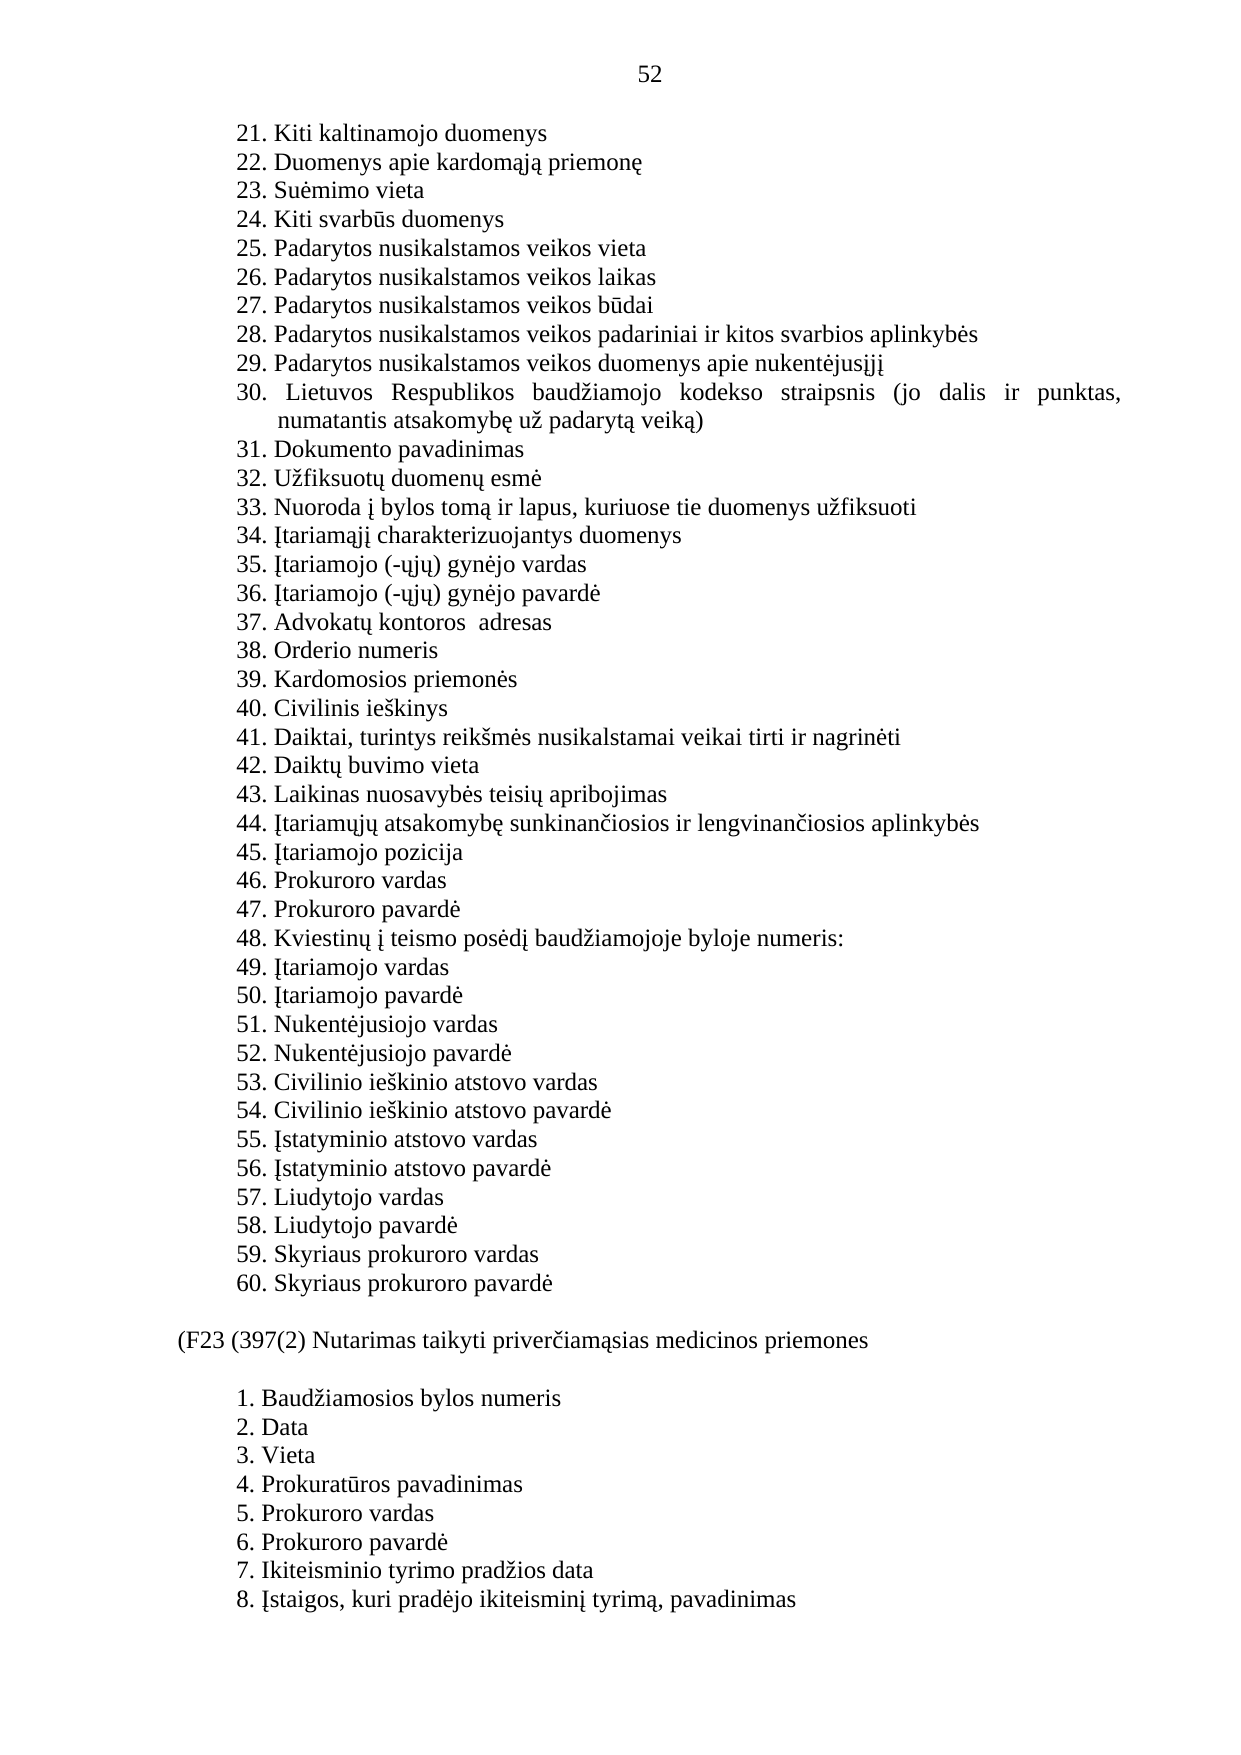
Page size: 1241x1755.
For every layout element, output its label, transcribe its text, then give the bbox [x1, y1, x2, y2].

text 5. Prokuroro vardas [236, 1498, 1122, 1527]
text 50. Įtariamojo pavardė [236, 981, 1122, 1009]
text 36. Įtariamojo (-ųjų) gynėjo pavardė [236, 578, 1122, 607]
text 59. Skyriaus prokuroro vardas [236, 1239, 1122, 1268]
text 55. Įstatyminio atstovo vardas [236, 1124, 1122, 1153]
text 51. Nukentėjusiojo vardas [236, 1009, 1122, 1038]
text 2. Data [236, 1412, 1122, 1441]
text 56. Įstatyminio atstovo pavardė [236, 1153, 1122, 1182]
text 1. Baudžiamosios bylos numeris [236, 1383, 1122, 1412]
text 58. Liudytojo pavardė [236, 1211, 1122, 1239]
text 35. Įtariamojo (-ųjų) gynėjo vardas [236, 549, 1122, 578]
text 26. Padarytos nusikalstamos veikos laikas [236, 262, 1122, 291]
text 28. Padarytos nusikalstamos veikos padariniai ir kitos svarbios aplinkybės [236, 319, 1122, 348]
text 7. Ikiteisminio tyrimo pradžios data [236, 1556, 1122, 1584]
text 47. Prokuroro pavardė [236, 894, 1122, 923]
text 29. Padarytos nusikalstamos veikos duomenys apie nukentėjusįjį [236, 348, 1122, 377]
text 53. Civilinio ieškinio atstovo vardas [236, 1067, 1122, 1096]
text 41. Daiktai, turintys reikšmės nusikalstamai veikai tirti ir nagrinėti [236, 722, 1122, 751]
text 30. Lietuvos Respublikos baudžiamojo kodekso straipsnis (jo dalis ir punktas, numatantis atsakomybę už padarytą veiką) [236, 377, 1122, 434]
text (F23 (397(2) Nutarimas taikyti priverčiamąsias medicinos priemones [177, 1326, 1122, 1354]
text 4. Prokuratūros pavadinimas [236, 1469, 1122, 1498]
text 38. Orderio numeris [236, 636, 1122, 664]
text 57. Liudytojo vardas [236, 1182, 1122, 1211]
text 37. Advokatų kontoros adresas [236, 607, 1122, 636]
text 25. Padarytos nusikalstamos veikos vieta [236, 233, 1122, 262]
text 48. Kviestinų į teismo posėdį baudžiamojoje byloje numeris: [236, 923, 1122, 952]
text 6. Prokuroro pavardė [236, 1527, 1122, 1556]
text 60. Skyriaus prokuroro pavardė [236, 1268, 1122, 1297]
text 3. Vieta [236, 1441, 1122, 1469]
text 24. Kiti svarbūs duomenys [236, 204, 1122, 233]
text 22. Duomenys apie kardomąją priemonę [236, 147, 1122, 176]
text 33. Nuoroda į bylos tomą ir lapus, kuriuose tie duomenys užfiksuoti [236, 492, 1122, 521]
text 54. Civilinio ieškinio atstovo pavardė [236, 1096, 1122, 1124]
text 27. Padarytos nusikalstamos veikos būdai [236, 291, 1122, 319]
text 46. Prokuroro vardas [236, 866, 1122, 894]
text 43. Laikinas nuosavybės teisių apribojimas [236, 779, 1122, 808]
text 44. Įtariamųjų atsakomybę sunkinančiosios ir lengvinančiosios aplinkybės [236, 808, 1122, 837]
text 32. Užfiksuotų duomenų esmė [236, 463, 1122, 492]
text 8. Įstaigos, kuri pradėjo ikiteisminį tyrimą, pavadinimas [236, 1584, 1122, 1613]
text 40. Civilinis ieškinys [236, 693, 1122, 722]
text 39. Kardomosios priemonės [236, 664, 1122, 693]
text 31. Dokumento pavadinimas [236, 434, 1122, 463]
text 42. Daiktų buvimo vieta [236, 751, 1122, 779]
text 45. Įtariamojo pozicija [236, 837, 1122, 866]
text 49. Įtariamojo vardas [236, 952, 1122, 981]
text 21. Kiti kaltinamojo duomenys [236, 118, 1122, 147]
text 52. Nukentėjusiojo pavardė [236, 1038, 1122, 1067]
text 23. Suėmimo vieta [236, 176, 1122, 204]
text 34. Įtariamąjį charakterizuojantys duomenys [236, 521, 1122, 549]
